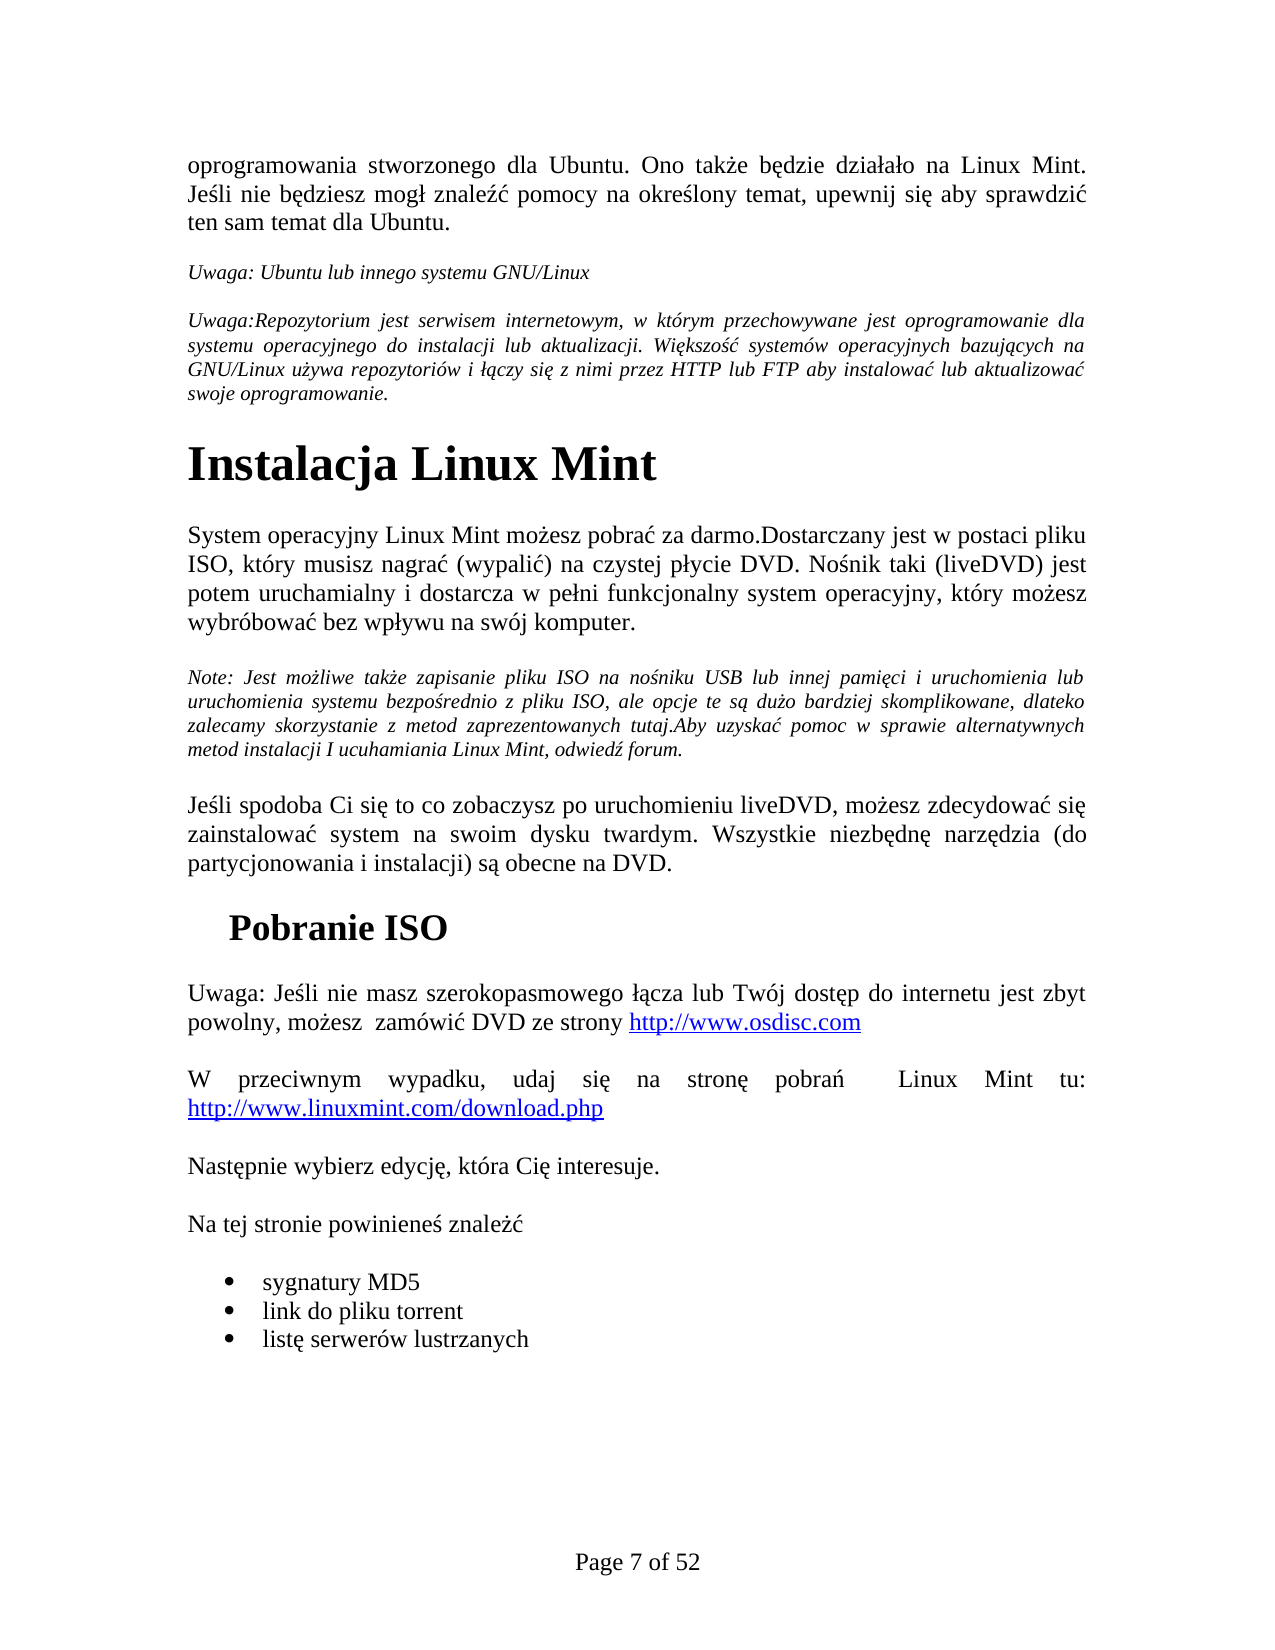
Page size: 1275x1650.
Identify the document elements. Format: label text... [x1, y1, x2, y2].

text Note: Jest możliwe także zapisanie pliku ISO na nośniku USB lub innej pamięci i uruchomienia lub uruchomienia systemu bezpośrednio z pliku ISO, ale opcje te są dużo bardziej skomplikowane, dlateko zalecamy skorzystanie z metod zaprezentowanych tutaj.Aby uzyskać pomoc w sprawie alternatywnych metod instalacji I ucuhamiania Linux Mint, odwiedź forum. [187, 665, 1087, 761]
text oprogramowania stworzonego dla Ubuntu. Ono także będzie działało na Linux Mint. Jeśli nie będziesz mogł znaleźć pomocy na określony temat, upewnij się aby sprawdzić ten sam temat dla Ubuntu. [187, 150, 1087, 236]
text Uwaga: Jeśli nie masz szerokopasmowego łącza lub Twój dostęp do internetu jest zbyt powolny, możesz zamówić DVD ze strony http://www.osdisc.com [187, 978, 1087, 1035]
subtitle Pobranie ISO [187, 906, 1087, 949]
subtitle Instalacja Linux Mint [187, 434, 1087, 491]
list link do pliku torrent [225, 1296, 1087, 1324]
text System operacyjny Linux Mint możesz pobrać za darmo.Dostarczany jest w postaci pliku ISO, który musisz nagrać (wypalić) na czystej płycie DVD. Nośnik taki (liveDVD) jest potem uruchamialny i dostarcza w pełni funkcjonalny system operacyjny, który możesz wybróbować bez wpływu na swój komputer. [187, 521, 1087, 636]
list listę serwerów lustrzanych [225, 1324, 1087, 1353]
text Uwaga: Ubuntu lub innego systemu GNU/Linux [187, 260, 1087, 284]
text Na tej stronie powinieneś znależć [187, 1209, 1087, 1238]
text Uwaga:Repozytorium jest serwisem internetowym, w którym przechowywane jest oprogramowanie dla systemu operacyjnego do instalacji lub aktualizacji. Większość systemów operacyjnych bazujących na GNU/Linux używa repozytoriów i łączy się z nimi przez HTTP lub FTP aby instalować lub aktualizować swoje oprogramowanie. [187, 308, 1087, 405]
list sygnatury MD5 [225, 1267, 1087, 1296]
text W przeciwnym wypadku, udaj się na stronę pobrań Linux Mint tu: http://www.linuxmint.com/download.php [187, 1064, 1087, 1122]
text Jeśli spodoba Ci się to co zobaczysz po uruchomieniu liveDVD, możesz zdecydować się zainstalować system na swoim dysku twardym. Wszystkie niezbędnę narzędzia (do partycjonowania i instalacji) są obecne na DVD. [187, 790, 1087, 876]
